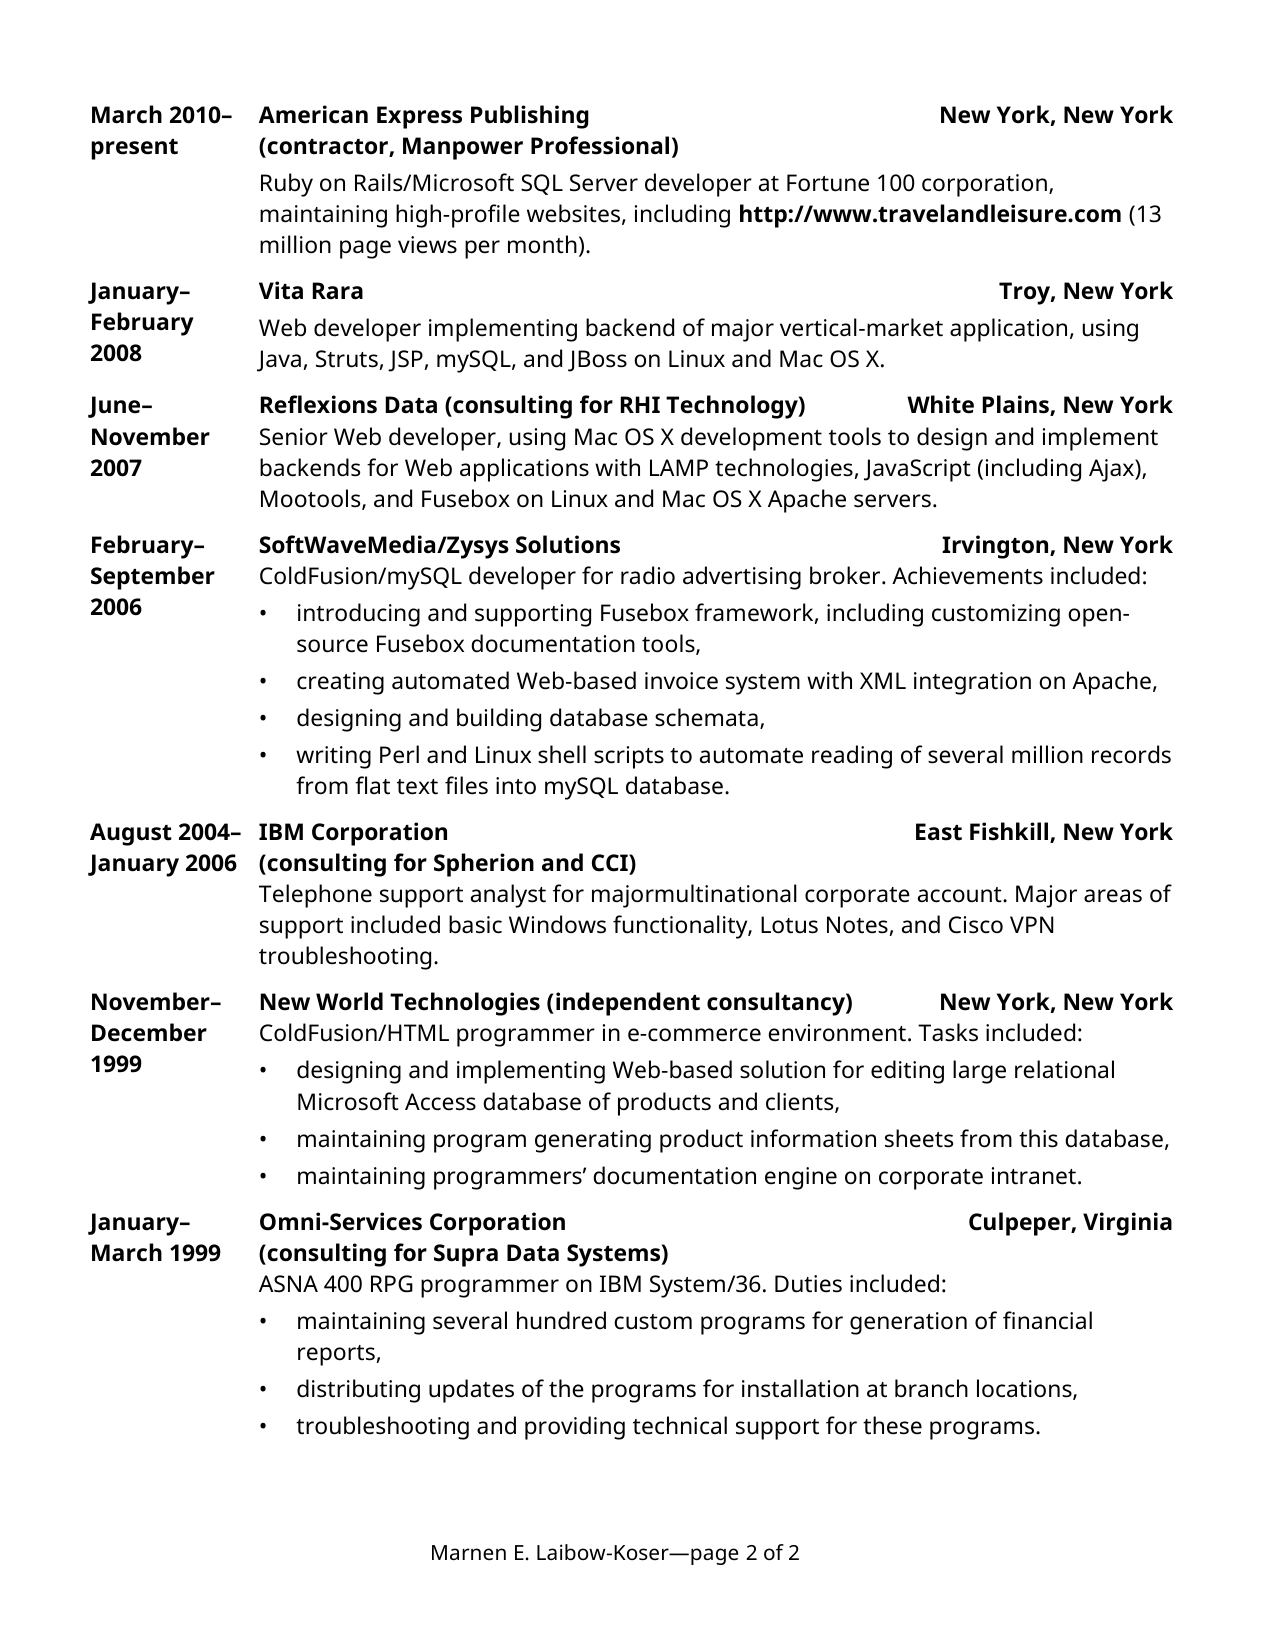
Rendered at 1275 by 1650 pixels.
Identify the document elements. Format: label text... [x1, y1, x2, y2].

table_cell November– December 1999 [90, 971, 259, 1191]
table_cell March 2010–present [90, 84, 259, 260]
table_cell June–November 2007 [90, 374, 259, 513]
table_cell IBM Corporation East Fishkill, New York (consulting for Spherion and CCI) Telephone support analyst for majormultinational corporate account. Major areas of support included basic Windows functionality, Lotus Notes, and Cisco VPN troubleshooting. [259, 801, 1185, 971]
table_cell Reflexions Data (consulting for RHI Technology) White Plains, New York Senior Web developer, using Mac OS X development tools to design and implement backends for Web applications with LAMP technologies, JavaScript (including Ajax), Mootools, and Fusebox on Linux and Mac OS X Apache servers. [259, 374, 1185, 513]
table_cell January–February 2008 [90, 260, 259, 374]
table_cell American Express Publishing New York, New York (contractor, Manpower Professional) Ruby on Rails/Microsoft SQL Server developer at Fortune 100 corporation, maintaining high-profile websites, including http://www.travelandleisure.com (13 million page views per month). [259, 84, 1185, 260]
table_cell New World Technologies (independent consultancy) New York, New York ColdFusion/HTML programmer in e-commerce environment. Tasks included: designing and implementing Web-based solution for editing large relational Microsoft Access database of products and clients, maintaining program generating product information sheets from this database, maintaining programmers’ documentation engine on corporate intranet. [259, 971, 1185, 1191]
table_cell August 2004– January 2006 [90, 801, 259, 971]
table_cell Omni-Services Corporation Culpeper, Virginia (consulting for Supra Data Systems) ASNA 400 RPG programmer on IBM System/36. Duties included: maintaining several hundred custom programs for generation of ﬁnancial reports, distributing updates of the programs for installation at branch locations, troubleshooting and providing technical support for these programs. [259, 1191, 1185, 1441]
table_cell Vita Rara Troy, New York Web developer implementing backend of major vertical-market application, using Java, Struts, JSP, mySQL, and JBoss on Linux and Mac OS X. [259, 260, 1185, 374]
table_cell SoftWaveMedia/Zysys Solutions Irvington, New York ColdFusion/mySQL developer for radio advertising broker. Achievements included: introducing and supporting Fusebox framework, including customizing open-source Fusebox documentation tools, creating automated Web-based invoice system with XML integration on Apache, designing and building database schemata, writing Perl and Linux shell scripts to automate reading of several million records from ﬂat text ﬁles into mySQL database. [259, 514, 1185, 801]
table_cell February–September 2006 [90, 514, 259, 801]
table_cell January–March 1999 [90, 1191, 259, 1441]
